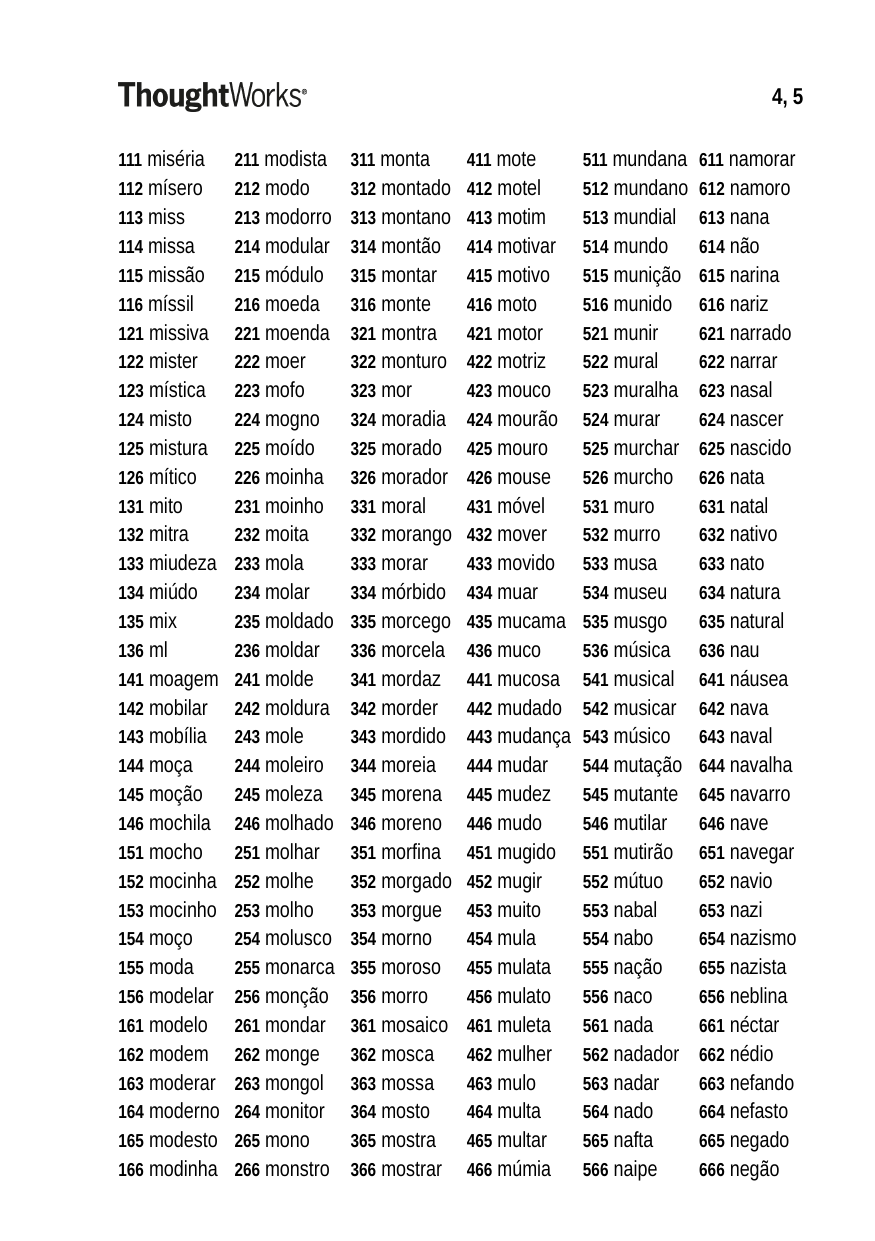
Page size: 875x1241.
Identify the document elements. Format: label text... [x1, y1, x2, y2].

text 163 moderar [118, 1069, 234, 1095]
text 626 nata [699, 464, 815, 489]
text 122 mister [118, 348, 234, 373]
text 525 murchar [583, 435, 699, 460]
text 153 mocinho [118, 896, 234, 922]
text 426 mouse [467, 464, 583, 489]
text 663 nefando [699, 1069, 815, 1095]
text 453 muito [467, 896, 583, 922]
text 321 montra [350, 319, 467, 344]
text 515 munição [583, 262, 699, 287]
text 411 mote [467, 146, 583, 171]
text 161 modelo [118, 1012, 234, 1037]
text 316 monte [350, 291, 467, 316]
text 536 música [583, 637, 699, 662]
text 113 miss [118, 204, 234, 229]
text 315 montar [350, 262, 467, 287]
text 632 nativo [699, 521, 815, 546]
text 314 montão [350, 233, 467, 258]
text 152 mocinha [118, 868, 234, 893]
text 555 nação [583, 954, 699, 979]
text 331 moral [350, 492, 467, 518]
text 222 moer [234, 348, 350, 373]
text 214 modular [234, 233, 350, 258]
text 565 nafta [583, 1127, 699, 1152]
text 136 ml [118, 637, 234, 662]
text 653 nazi [699, 896, 815, 922]
text 262 monge [234, 1041, 350, 1066]
text 646 nave [699, 810, 815, 835]
text 666 negão [699, 1156, 815, 1181]
text 266 monstro [234, 1156, 350, 1181]
text 245 moleza [234, 781, 350, 806]
text 256 monção [234, 983, 350, 1008]
text 244 moleiro [234, 752, 350, 777]
text 142 mobilar [118, 694, 234, 719]
text 121 missiva [118, 319, 234, 344]
text 564 nado [583, 1098, 699, 1123]
text 554 nabo [583, 925, 699, 950]
text 434 muar [467, 579, 583, 604]
text 444 mudar [467, 752, 583, 777]
text 323 mor [350, 377, 467, 402]
text 651 navegar [699, 839, 815, 864]
text 545 mutante [583, 781, 699, 806]
text 544 mutação [583, 752, 699, 777]
text 125 mistura [118, 435, 234, 460]
text 461 muleta [467, 1012, 583, 1037]
text 351 morfina [350, 839, 467, 864]
text 423 mouco [467, 377, 583, 402]
text 4, 5 [685, 83, 803, 109]
text 462 mulher [467, 1041, 583, 1066]
text 445 mudez [467, 781, 583, 806]
text 546 mutilar [583, 810, 699, 835]
text 346 moreno [350, 810, 467, 835]
text 455 mulata [467, 954, 583, 979]
text 431 móvel [467, 492, 583, 518]
text 415 motivo [467, 262, 583, 287]
text 123 mística [118, 377, 234, 402]
text 232 moita [234, 521, 350, 546]
text 166 modinha [118, 1156, 234, 1181]
text 523 muralha [583, 377, 699, 402]
text 635 natural [699, 608, 815, 633]
text 513 mundial [583, 204, 699, 229]
text 425 mouro [467, 435, 583, 460]
text 263 mongol [234, 1069, 350, 1095]
text 221 moenda [234, 319, 350, 344]
text 135 mix [118, 608, 234, 633]
text 616 nariz [699, 291, 815, 316]
text 644 navalha [699, 752, 815, 777]
text 446 mudo [467, 810, 583, 835]
text 634 natura [699, 579, 815, 604]
text 162 modem [118, 1041, 234, 1066]
text 521 munir [583, 319, 699, 344]
text 432 mover [467, 521, 583, 546]
text 146 mochila [118, 810, 234, 835]
text 414 motivar [467, 233, 583, 258]
text 143 mobília [118, 723, 234, 748]
text 124 misto [118, 406, 234, 431]
text 613 nana [699, 204, 815, 229]
text 342 morder [350, 694, 467, 719]
text 424 mourão [467, 406, 583, 431]
text 233 mola [234, 550, 350, 575]
text 543 músico [583, 723, 699, 748]
text 556 naco [583, 983, 699, 1008]
text 622 narrar [699, 348, 815, 373]
text 631 natal [699, 492, 815, 518]
text 345 morena [350, 781, 467, 806]
text 563 nadar [583, 1069, 699, 1095]
text 464 multa [467, 1098, 583, 1123]
text 623 nasal [699, 377, 815, 402]
text 215 módulo [234, 262, 350, 287]
text 534 museu [583, 579, 699, 604]
text 324 moradia [350, 406, 467, 431]
text 422 motriz [467, 348, 583, 373]
text 241 molde [234, 666, 350, 691]
text 362 mosca [350, 1041, 467, 1066]
text 553 nabal [583, 896, 699, 922]
text 561 nada [583, 1012, 699, 1037]
text 211 modista [234, 146, 350, 171]
text 552 mútuo [583, 868, 699, 893]
text 542 musicar [583, 694, 699, 719]
text 212 modo [234, 175, 350, 200]
text 614 não [699, 233, 815, 258]
text 111 miséria [118, 146, 234, 171]
text 335 morcego [350, 608, 467, 633]
text 642 nava [699, 694, 815, 719]
text 511 mundana [583, 146, 699, 171]
text 615 narina [699, 262, 815, 287]
text 652 navio [699, 868, 815, 893]
text 223 mofo [234, 377, 350, 402]
text 522 mural [583, 348, 699, 373]
text 252 molhe [234, 868, 350, 893]
text 254 molusco [234, 925, 350, 950]
text 524 murar [583, 406, 699, 431]
text 641 náusea [699, 666, 815, 691]
text 213 modorro [234, 204, 350, 229]
text 265 mono [234, 1127, 350, 1152]
text 541 musical [583, 666, 699, 691]
text 225 moído [234, 435, 350, 460]
text 433 movido [467, 550, 583, 575]
text 354 morno [350, 925, 467, 950]
text 242 moldura [234, 694, 350, 719]
picture [118, 82, 307, 112]
text 134 miúdo [118, 579, 234, 604]
text 633 nato [699, 550, 815, 575]
text 311 monta [350, 146, 467, 171]
text 251 molhar [234, 839, 350, 864]
text 441 mucosa [467, 666, 583, 691]
text 361 mosaico [350, 1012, 467, 1037]
text 243 mole [234, 723, 350, 748]
text 165 modesto [118, 1127, 234, 1152]
text 313 montano [350, 204, 467, 229]
text 145 moção [118, 781, 234, 806]
text 343 mordido [350, 723, 467, 748]
text 625 nascido [699, 435, 815, 460]
text 144 moça [118, 752, 234, 777]
text 661 néctar [699, 1012, 815, 1037]
text 255 monarca [234, 954, 350, 979]
text 611 namorar [699, 146, 815, 171]
text 566 naipe [583, 1156, 699, 1181]
text 421 motor [467, 319, 583, 344]
text 312 montado [350, 175, 467, 200]
text 532 murro [583, 521, 699, 546]
text 535 musgo [583, 608, 699, 633]
text 645 navarro [699, 781, 815, 806]
text 332 morango [350, 521, 467, 546]
text 533 musa [583, 550, 699, 575]
text 514 mundo [583, 233, 699, 258]
text 516 munido [583, 291, 699, 316]
text 154 moço [118, 925, 234, 950]
text 526 murcho [583, 464, 699, 489]
text 112 mísero [118, 175, 234, 200]
text 353 morgue [350, 896, 467, 922]
text 665 negado [699, 1127, 815, 1152]
text 655 nazista [699, 954, 815, 979]
text 116 míssil [118, 291, 234, 316]
text 551 mutirão [583, 839, 699, 864]
text 621 narrado [699, 319, 815, 344]
text 364 mosto [350, 1098, 467, 1123]
text 236 moldar [234, 637, 350, 662]
text 416 moto [467, 291, 583, 316]
text 531 muro [583, 492, 699, 518]
text 216 moeda [234, 291, 350, 316]
text 656 neblina [699, 983, 815, 1008]
text 141 moagem [118, 666, 234, 691]
text 442 mudado [467, 694, 583, 719]
text 443 mudança [467, 723, 583, 748]
text 261 mondar [234, 1012, 350, 1037]
text 662 nédio [699, 1041, 815, 1066]
text 246 molhado [234, 810, 350, 835]
text 151 mocho [118, 839, 234, 864]
text 126 mítico [118, 464, 234, 489]
text 164 moderno [118, 1098, 234, 1123]
text 412 motel [467, 175, 583, 200]
text 344 moreia [350, 752, 467, 777]
text 363 mossa [350, 1069, 467, 1095]
text 333 morar [350, 550, 467, 575]
text 341 mordaz [350, 666, 467, 691]
text 226 moinha [234, 464, 350, 489]
text 436 muco [467, 637, 583, 662]
text 231 moinho [234, 492, 350, 518]
text 355 moroso [350, 954, 467, 979]
text 452 mugir [467, 868, 583, 893]
text 435 mucama [467, 608, 583, 633]
text 365 mostra [350, 1127, 467, 1152]
text 334 mórbido [350, 579, 467, 604]
text 454 mula [467, 925, 583, 950]
text 131 mito [118, 492, 234, 518]
text 624 nascer [699, 406, 815, 431]
text 451 mugido [467, 839, 583, 864]
text 115 missão [118, 262, 234, 287]
text 664 nefasto [699, 1098, 815, 1123]
text 612 namoro [699, 175, 815, 200]
text 264 monitor [234, 1098, 350, 1123]
text 235 moldado [234, 608, 350, 633]
text 465 multar [467, 1127, 583, 1152]
text 326 morador [350, 464, 467, 489]
text 643 naval [699, 723, 815, 748]
text 156 modelar [118, 983, 234, 1008]
text 325 morado [350, 435, 467, 460]
text 466 múmia [467, 1156, 583, 1181]
text 654 nazismo [699, 925, 815, 950]
text 336 morcela [350, 637, 467, 662]
text 456 mulato [467, 983, 583, 1008]
text 352 morgado [350, 868, 467, 893]
text 463 mulo [467, 1069, 583, 1095]
text 562 nadador [583, 1041, 699, 1066]
text 512 mundano [583, 175, 699, 200]
text 234 molar [234, 579, 350, 604]
text 253 molho [234, 896, 350, 922]
text 155 moda [118, 954, 234, 979]
text 224 mogno [234, 406, 350, 431]
text 356 morro [350, 983, 467, 1008]
text 413 motim [467, 204, 583, 229]
text 132 mitra [118, 521, 234, 546]
text 322 monturo [350, 348, 467, 373]
text 366 mostrar [350, 1156, 467, 1181]
text 636 nau [699, 637, 815, 662]
text 133 miudeza [118, 550, 234, 575]
text 114 missa [118, 233, 234, 258]
